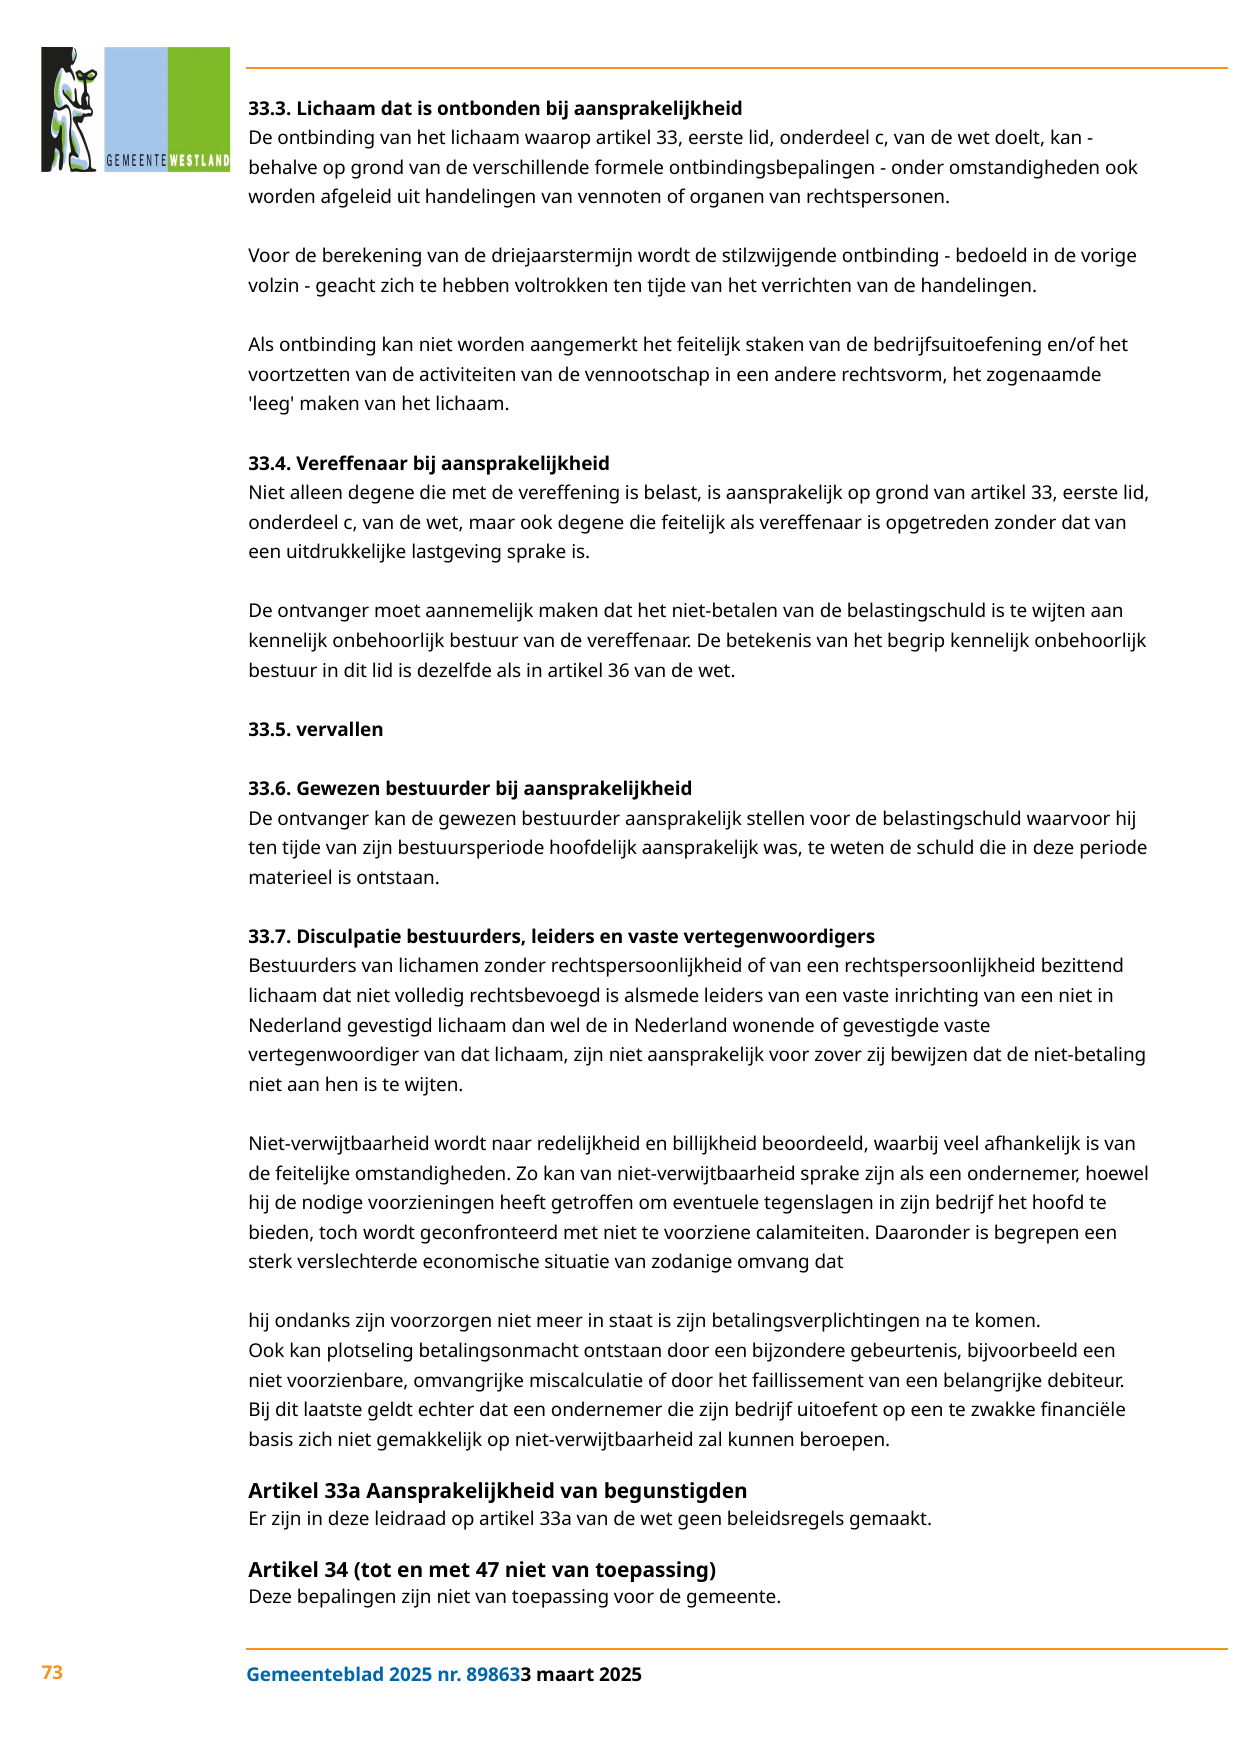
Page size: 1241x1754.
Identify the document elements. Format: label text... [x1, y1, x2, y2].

text 33.6. Gewezen bestuurder bij aansprakelijkheid [248, 775, 1152, 801]
text De ontvanger moet aannemelijk maken dat het niet-betalen van de belastingschuld is te wijten aan kennelijk onbehoorlijk bestuur van de vereffenaar. De betekenis van het begrip kennelijk onbehoorlijk bestuur in dit lid is dezelfde als in artikel 36 van de wet. [248, 598, 1152, 683]
text Als ontbinding kan niet worden aangemerkt het feitelijk staken van de bedrijfsuitoefening en/of het voortzetten van de activiteiten van de vennootschap in een andere rechtsvorm, het zogenaamde 'leeg' maken van het lichaam. [248, 331, 1152, 416]
text De ontvanger kan de gewezen bestuurder aansprakelijk stellen voor de belastingschuld waarvoor hij ten tijde van zijn bestuursperiode hoofdelijk aansprakelijk was, te weten de schuld die in deze periode materieel is ontstaan. [248, 805, 1152, 890]
text 33.3. Lichaam dat is ontbonden bij aansprakelijkheid [248, 95, 1152, 121]
text Artikel 34 (tot en met 47 niet van toepassing) [248, 1555, 1152, 1584]
text Niet alleen degene die met de vereffening is belast, is aansprakelijk op grond van artikel 33, eerste lid, onderdeel c, van de wet, maar ook degene die feitelijk als vereffenaar is opgetreden zonder dat van een uitdrukkelijke lastgeving sprake is. [248, 479, 1152, 564]
text Ook kan plotseling betalingsonmacht ontstaan door een bijzondere gebeurtenis, bijvoorbeeld een niet voorzienbare, omvangrijke miscalculatie of door het faillissement van een belangrijke debiteur. Bij dit laatste geldt echter dat een ondernemer die zijn bedrijf uitoefent op een te zwakke financiële basis zich niet gemakkelijk op niet-verwijtbaarheid zal kunnen beroepen. [248, 1337, 1152, 1452]
text De ontbinding van het lichaam waarop artikel 33, eerste lid, onderdeel c, van de wet doelt, kan - behalve op grond van de verschillende formele ontbindingsbepalingen - onder omstandigheden ook worden afgeleid uit handelingen van vennoten of organen van rechtspersonen. [248, 124, 1152, 209]
text Deze bepalingen zijn niet van toepassing voor de gemeente. [248, 1584, 1152, 1609]
text Er zijn in deze leidraad op artikel 33a van de wet geen beleidsregels gemaakt. [248, 1505, 1152, 1531]
text Voor de berekening van de driejaarstermijn wordt de stilzwijgende ontbinding - bedoeld in de vorige volzin - geacht zich te hebben voltrokken ten tijde van het verrichten van de handelingen. [248, 243, 1152, 298]
picture [41, 47, 231, 172]
text 33.7. Disculpatie bestuurders, leiders en vaste vertegenwoordigers [248, 923, 1152, 949]
text Artikel 33a Aansprakelijkheid van begunstigden [248, 1476, 1152, 1505]
text Bestuurders van lichamen zonder rechtspersoonlijkheid of van een rechtspersoonlijkheid bezittend lichaam dat niet volledig rechtsbevoegd is alsmede leiders van een vaste inrichting van een niet in Nederland gevestigd lichaam dan wel de in Nederland wonende of gevestigde vaste vertegenwoordiger van dat lichaam, zijn niet aansprakelijk voor zover zij bewijzen dat de niet-betaling niet aan hen is te wijten. [248, 953, 1152, 1097]
text hij ondanks zijn voorzorgen niet meer in staat is zijn betalingsverplichtingen na te komen. [248, 1308, 1152, 1333]
text 33.4. Vereffenaar bij aansprakelijkheid [248, 450, 1152, 476]
text 33.5. vervallen [248, 716, 1152, 742]
text Niet-verwijtbaarheid wordt naar redelijkheid en billijkheid beoordeeld, waarbij veel afhankelijk is van de feitelijke omstandigheden. Zo kan van niet-verwijtbaarheid sprake zijn als een ondernemer, hoewel hij de nodige voorzieningen heeft getroffen om eventuele tegenslagen in zijn bedrijf het hoofd te bieden, toch wordt geconfronteerd met niet te voorziene calamiteiten. Daaronder is begrepen een sterk verslechterde economische situatie van zodanige omvang dat [248, 1130, 1152, 1274]
